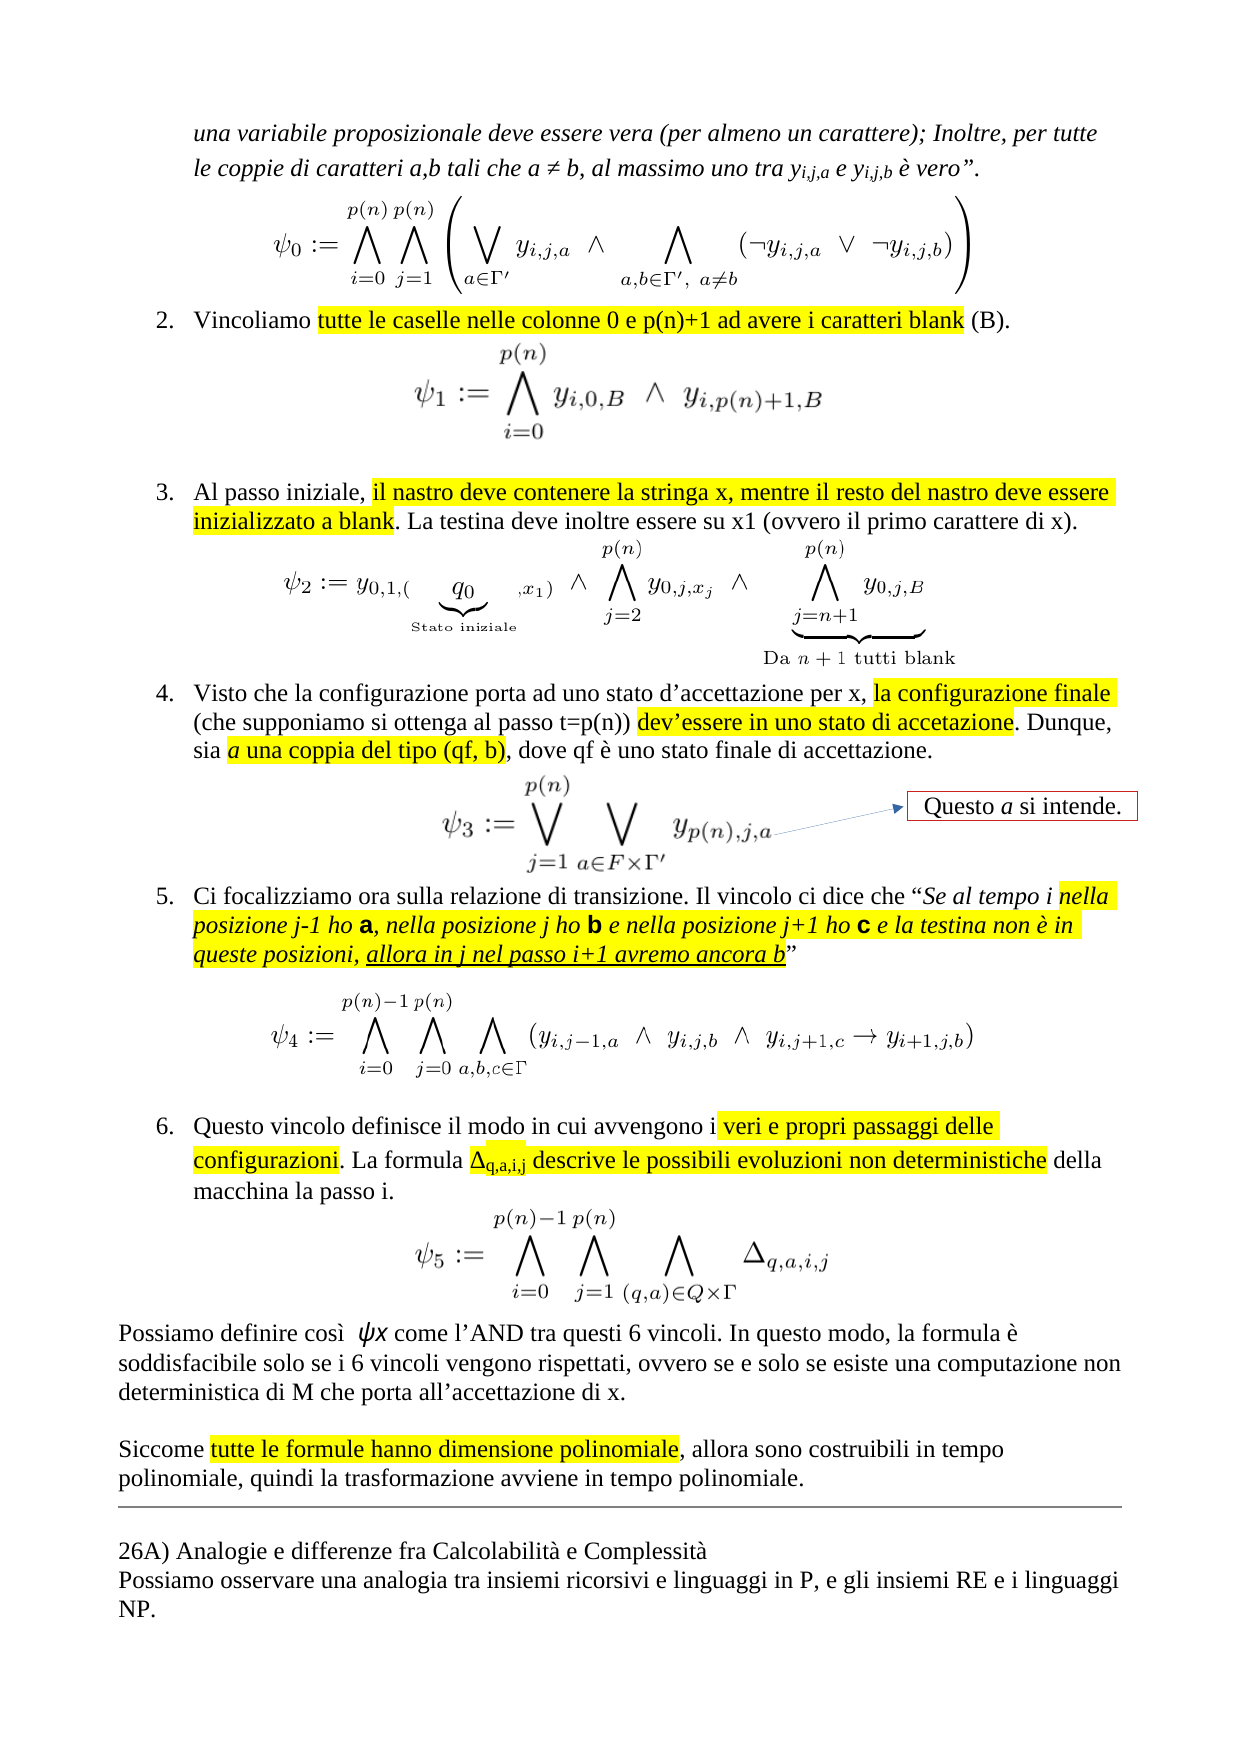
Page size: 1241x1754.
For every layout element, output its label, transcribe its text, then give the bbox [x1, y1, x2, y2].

list Questo vincolo definisce il modo in cui avvengono i veri e propri passaggi delle configurazioni. La formula Δq,a,i,j descrive le possibili evoluzioni non deterministiche della macchina la passo i. [156, 1111, 1122, 1204]
picture [436, 772, 782, 882]
list Visto che la configurazione porta ad uno stato d’accettazione per x, la configurazione finale (che supponiamo si ottenga al passo t=p(n)) dev’essere in uno stato di accetazione. Dunque, sia a una coppia del tipo (qf, b), dove qf è uno stato finale di accettazione. [156, 535, 1122, 764]
list Al passo iniziale, il nastro deve contenere la stringa x, mentre il resto del nastro deve essere inizializzato a blank. La testina deve inoltre essere su x1 (ovvero il primo carattere di x). [156, 477, 1122, 535]
list Ci focalizziamo ora sulla relazione di transizione. Il vincolo ci dice che “Se al tempo i nella posizione j-1 ho a, nella posizione j ho b e nella posizione j+1 ho c e la testina non è in queste posizioni, allora in j nel passo i+1 avremo ancora b” [156, 764, 1122, 968]
text Siccome tutte le formule hanno dimensione polinomiale, allora sono costruibili in tempo polinomiale, quindi la trasformazione avviene in tempo polinomiale. [118, 1434, 1122, 1492]
text Possiamo osservare una analogia tra insiemi ricorsivi e linguaggi in P, e gli insiemi RE e i linguaggi NP. [118, 1565, 1122, 1623]
text Possiamo definire così ψx come l’AND tra questi 6 vincoli. In questo modo, la formula è soddisfacibile solo se i 6 vincoli vengono rispettati, ovvero se e solo se esiste una computazione non deterministica di M che porta all’accettazione di x. [118, 1315, 1122, 1406]
list una variabile proposizionale deve essere vera (per almeno un carattere); Inoltre, per tutte le coppie di caratteri a,b tali che a ≠ b, al massimo uno tra yi,j,a e yi,j,b è vero”. [156, 118, 1122, 183]
text 26A) Analogie e differenze fra Calcolabilità e Complessità [118, 1536, 1122, 1565]
list Vincoliamo tutte le caselle nelle colonne 0 e p(n)+1 ad avere i caratteri blank (B). [156, 306, 1122, 334]
picture [278, 535, 962, 678]
picture [266, 981, 974, 1083]
picture [262, 182, 978, 306]
picture [407, 1204, 833, 1315]
picture [408, 334, 832, 449]
